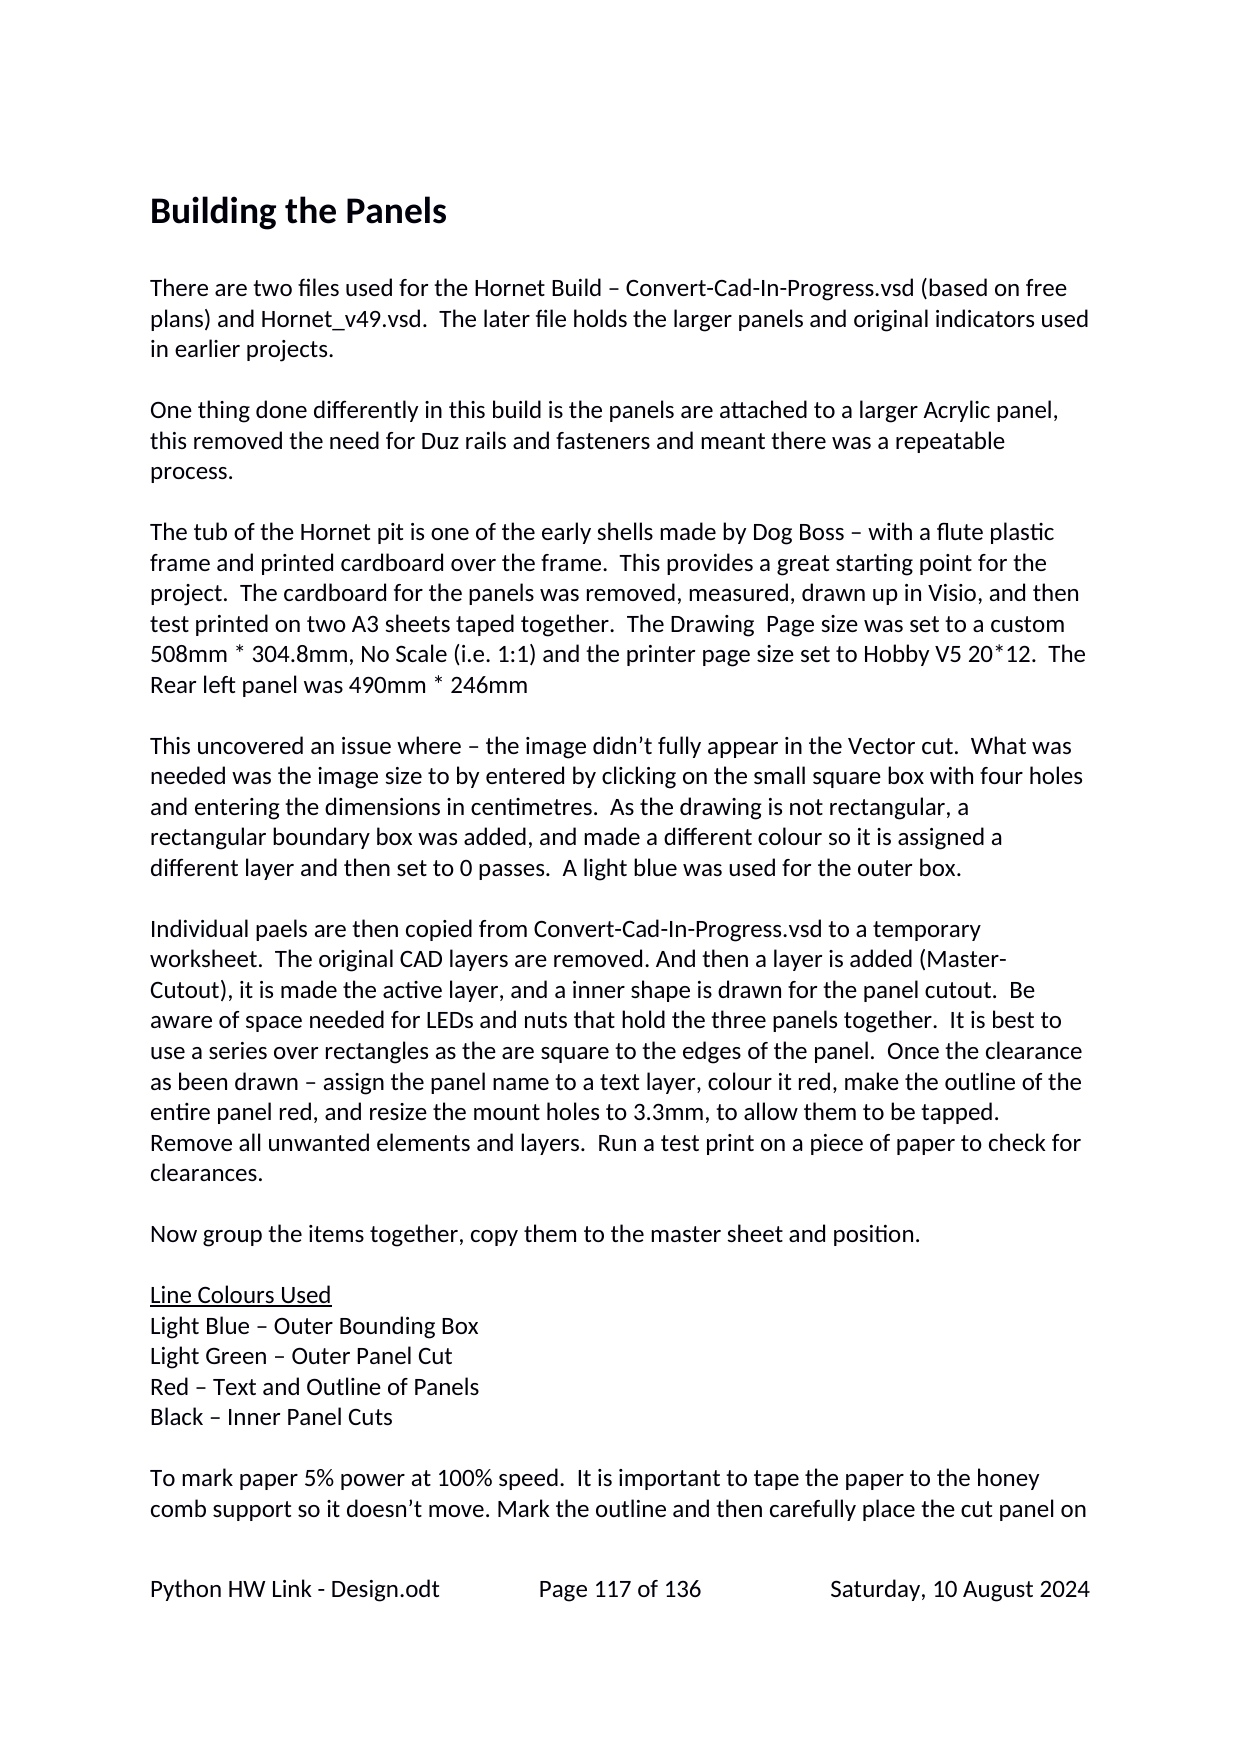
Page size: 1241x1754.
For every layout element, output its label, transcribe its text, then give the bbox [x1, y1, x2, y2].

subtitle Building the Panels [150, 187, 1090, 233]
text Line Colours Used [150, 1279, 1090, 1310]
text The tub of the Hornet pit is one of the early shells made by Dog Boss – with a flute plastic frame and printed cardboard over the frame. This provides a great starting point for the project. The cardboard for the panels was removed, measured, drawn up in Visio, and then test printed on two A3 sheets taped together. The Drawing Page size was set to a custom 508mm * 304.8mm, No Scale (i.e. 1:1) and the printer page size set to Hobby V5 20*12. The Rear left panel was 490mm * 246mm [150, 516, 1090, 699]
text Black – Inner Panel Cuts [150, 1401, 1090, 1432]
text Individual paels are then copied from Convert-Cad-In-Progress.vsd to a temporary worksheet. The original CAD layers are removed. And then a layer is added (Master-Cutout), it is made the active layer, and a inner shape is drawn for the panel cutout. Be aware of space needed for LEDs and nuts that hold the three panels together. It is best to use a series over rectangles as the are square to the edges of the panel. Once the clearance as been drawn – assign the panel name to a text layer, colour it red, make the outline of the entire panel red, and resize the mount holes to 3.3mm, to allow them to be tapped. Remove all unwanted elements and layers. Run a test print on a piece of paper to check for clearances. [150, 913, 1090, 1188]
text Light Green – Outer Panel Cut [150, 1340, 1090, 1371]
text To mark paper 5% power at 100% speed. It is important to tape the paper to the honey comb support so it doesn’t move. Mark the outline and then carefully place the cut panel on [150, 1462, 1090, 1523]
text One thing done differently in this build is the panels are attached to a larger Acrylic panel, this removed the need for Duz rails and fasteners and meant there was a repeatable process. [150, 394, 1090, 486]
text Now group the items together, copy them to the master sheet and position. [150, 1218, 1090, 1249]
text This uncovered an issue where – the image didn’t fully appear in the Vector cut. What was needed was the image size to by entered by clicking on the small square box with four holes and entering the dimensions in centimetres. As the drawing is not rectangular, a rectangular boundary box was added, and made a different colour so it is assigned a different layer and then set to 0 passes. A light blue was used for the outer box. [150, 730, 1090, 883]
text Red – Text and Outline of Panels [150, 1371, 1090, 1401]
text Light Blue – Outer Bounding Box [150, 1310, 1090, 1340]
text There are two files used for the Hornet Build – Convert-Cad-In-Progress.vsd (based on free plans) and Hornet_v49.vsd. The later file holds the larger panels and original indicators used in earlier projects. [150, 272, 1090, 364]
